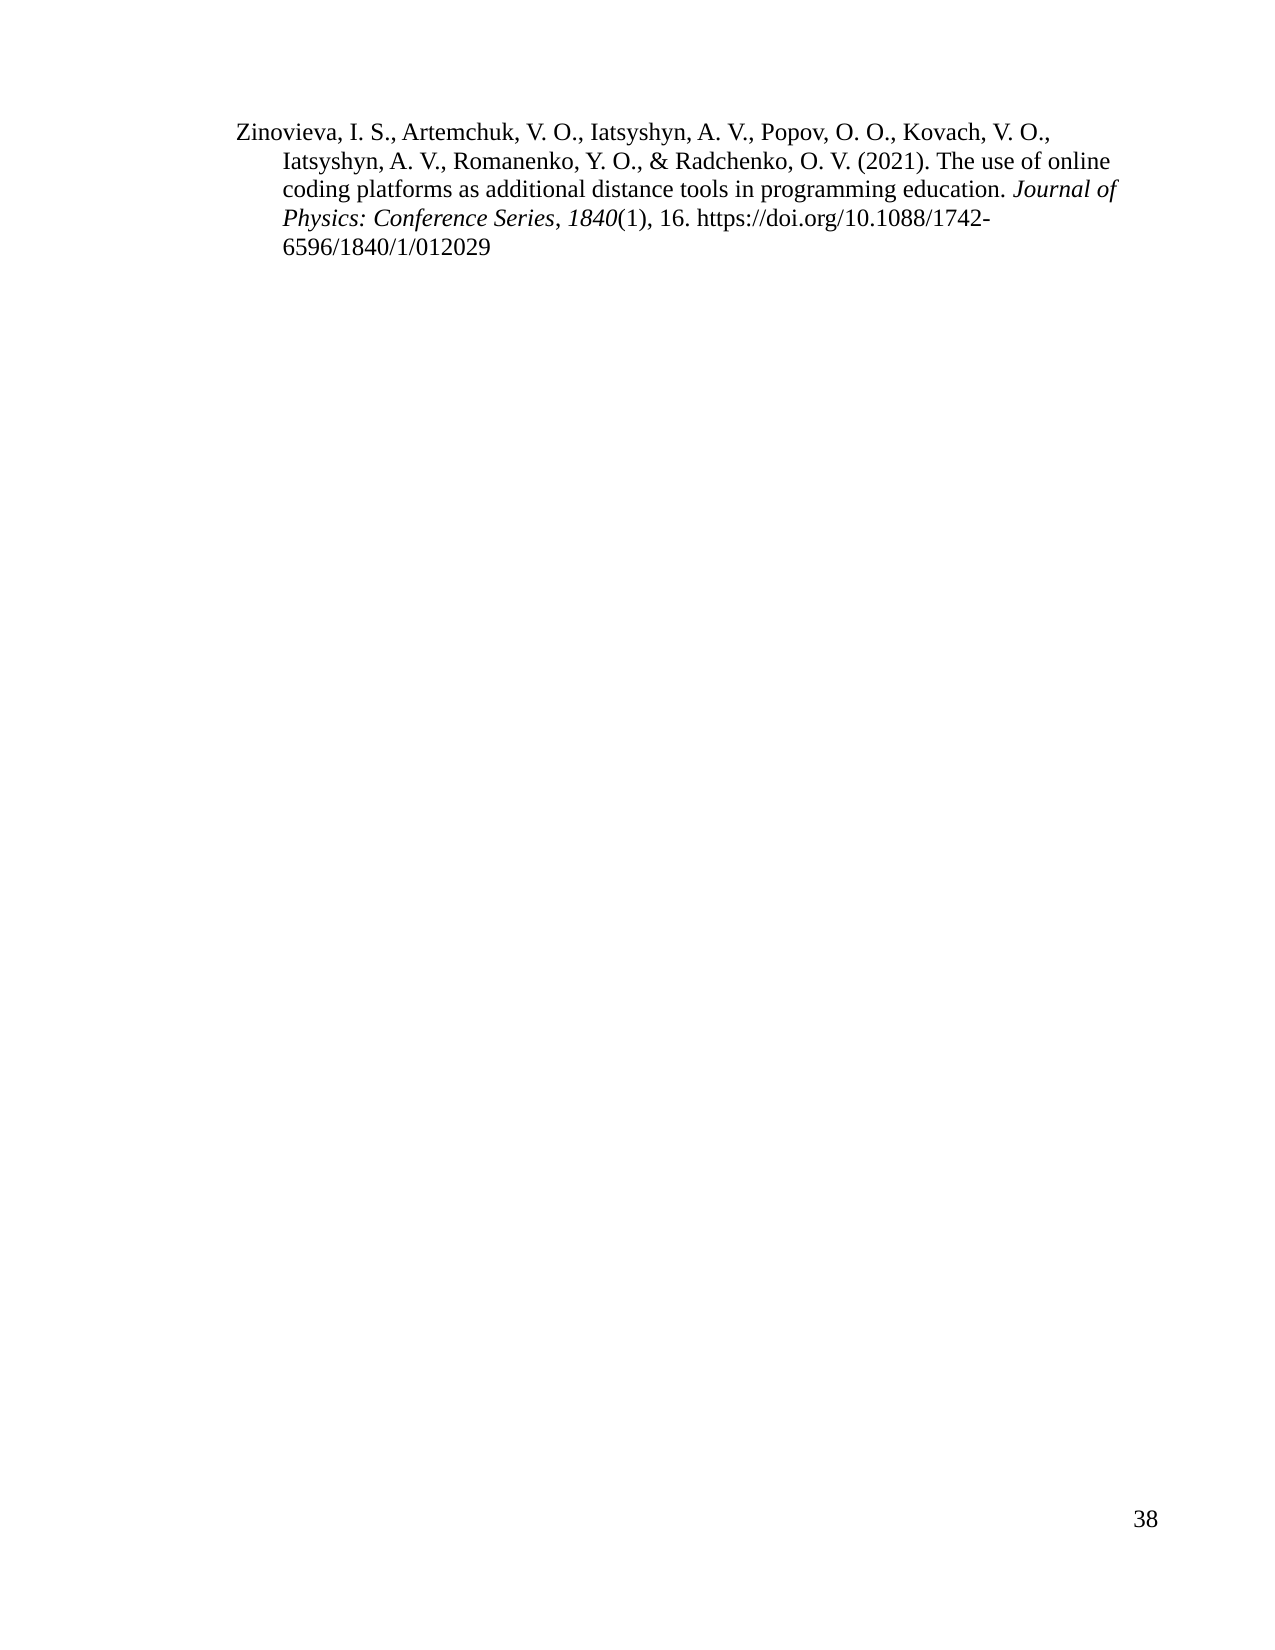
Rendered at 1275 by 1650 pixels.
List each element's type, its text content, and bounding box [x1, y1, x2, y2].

text Zinovieva, I. S., Artemchuk, V. O., Iatsyshyn, A. V., Popov, O. O., Kovach, V. O., Iatsyshyn, A. V., Romanenko, Y. O., & Radchenko, O. V. (2021). The use of online coding platforms as additional distance tools in programming education. Journal of Physics: Conference Series, 1840(1), 16. https://doi.org/10.1088/1742-6596/1840/1/012029 [236, 117, 1158, 261]
